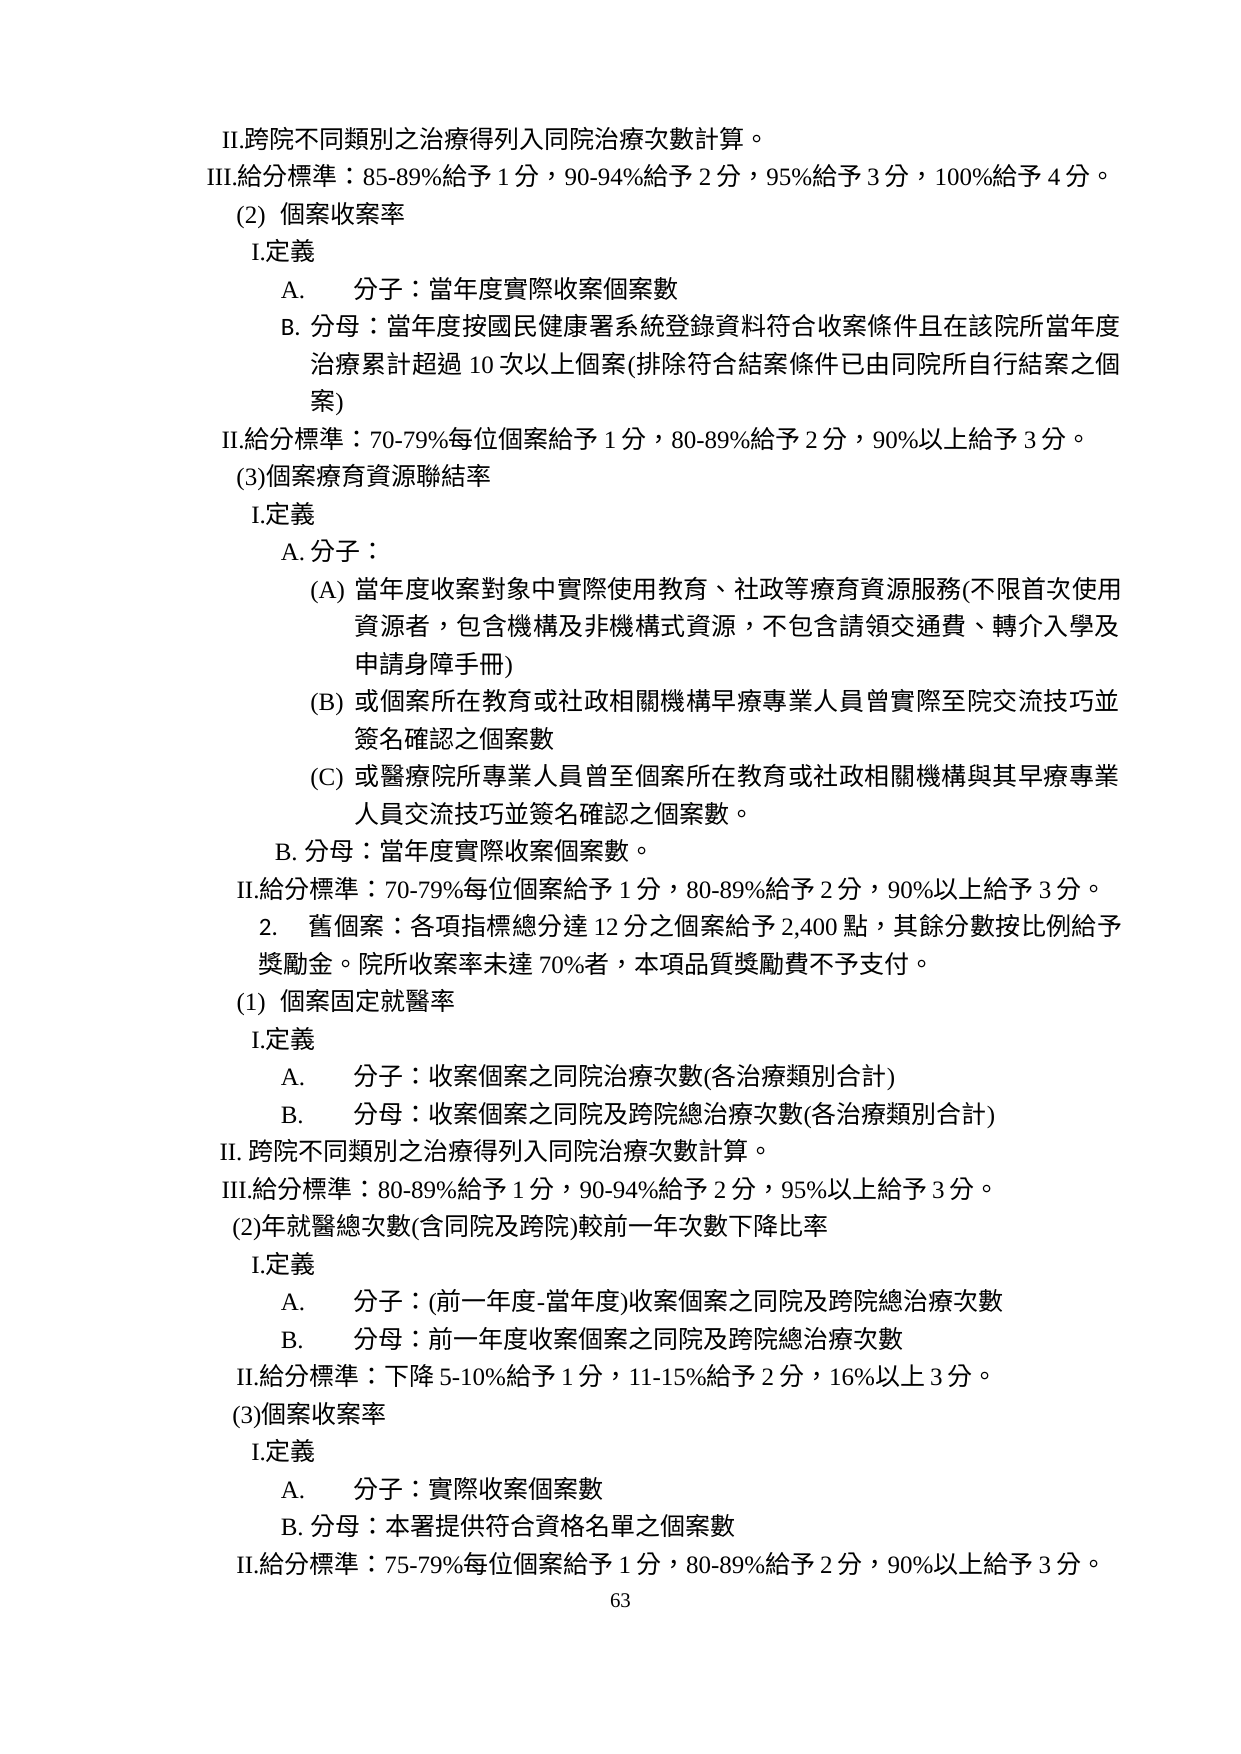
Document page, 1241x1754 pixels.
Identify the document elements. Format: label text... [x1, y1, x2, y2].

text III.給分標準：80-89%給予1分，90-94%給予2分，95%以上給予3分。 [221, 1168, 1122, 1206]
text III.給分標準：85-89%給予1分，90-94%給予2分，95%給予3分，100%給予4分。 [206, 156, 1122, 193]
list 分母：收案個案之同院及跨院總治療次數(各治療類別合計) [281, 1093, 1122, 1131]
text II.給分標準：70-79%每位個案給予1分，80-89%給予2分，90%以上給予3分。 [221, 418, 1122, 456]
text II.給分標準：75-79%每位個案給予1分，80-89%給予2分，90%以上給予3分。 [236, 1543, 1122, 1581]
list 分子：當年度實際收案個案數 [281, 268, 1122, 306]
list 分子：實際收案個案數 [281, 1468, 1122, 1506]
text II.給分標準：70-79%每位個案給予1分，80-89%給予2分，90%以上給予3分。 [236, 868, 1122, 906]
list 當年度收案對象中實際使用教育、社政等療育資源服務(不限首次使用資源者，包含機構及非機構式資源，不包含請領交通費、轉介入學及申請身障手冊) [310, 568, 1122, 681]
list 分母：當年度實際收案個案數。 [274, 831, 1122, 868]
list 分子：(前一年度-當年度)收案個案之同院及跨院總治療次數 [281, 1281, 1122, 1318]
text II.給分標準：下降5-10%給予1分，11-15%給予2分，16%以上3分。 [236, 1356, 1122, 1393]
list 分子：收案個案之同院治療次數(各治療類別合計) [281, 1056, 1122, 1093]
list 或醫療院所專業人員曾至個案所在教育或社政相關機構與其早療專業人員交流技巧並簽名確認之個案數。 [310, 756, 1122, 831]
text I.定義 [251, 231, 1122, 268]
list 或個案所在教育或社政相關機構早療專業人員曾實際至院交流技巧並簽名確認之個案數 [310, 681, 1122, 756]
text II.跨院不同類別之治療得列入同院治療次數計算。 [222, 118, 1122, 156]
text (3)個案收案率 [118, 1393, 1122, 1431]
list 分子： [281, 531, 1122, 568]
text I.定義 [251, 1243, 1122, 1281]
list 分母：前一年度收案個案之同院及跨院總治療次數 [281, 1318, 1122, 1356]
list 個案收案率 [236, 193, 1122, 231]
list 舊個案：各項指標總分達12分之個案給予2,400點，其餘分數按比例給予獎勵金。院所收案率未達70%者，本項品質獎勵費不予支付。 [259, 906, 1122, 981]
text I.定義 [251, 493, 1122, 531]
list 個案固定就醫率 [236, 981, 1122, 1018]
text (2)年就醫總次數(含同院及跨院)較前一年次數下降比率 [118, 1206, 1122, 1243]
list 分母：本署提供符合資格名單之個案數 [281, 1506, 1122, 1543]
text I.定義 [251, 1018, 1122, 1056]
text II. 跨院不同類別之治療得列入同院治療次數計算。 [118, 1131, 1122, 1168]
list 個案療育資源聯結率 [236, 456, 1122, 493]
list 分母：當年度按國民健康署系統登錄資料符合收案條件且在該院所當年度治療累計超過10次以上個案(排除符合結案條件已由同院所自行結案之個案) [281, 306, 1122, 418]
text I.定義 [251, 1431, 1122, 1468]
